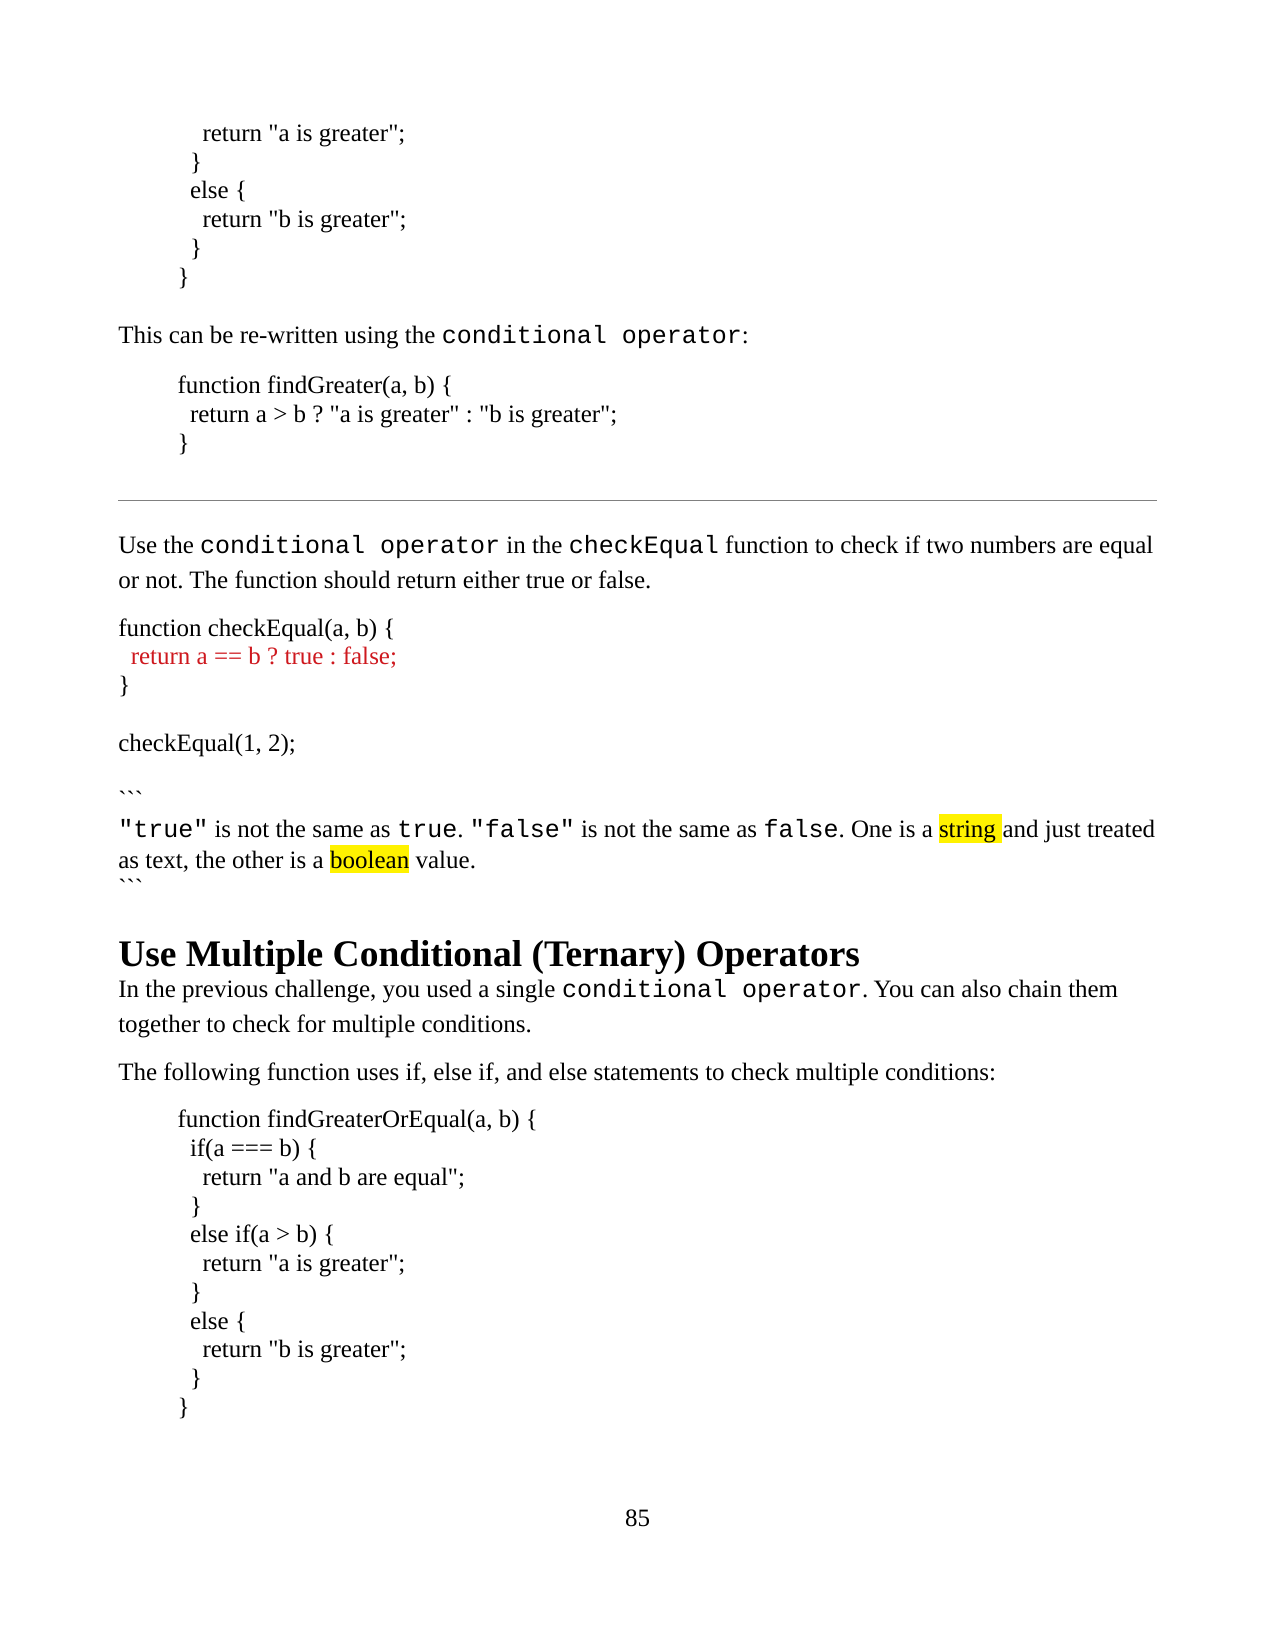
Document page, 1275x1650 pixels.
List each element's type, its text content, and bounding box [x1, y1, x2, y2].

text return a == b ? true : false; [118, 641, 1157, 670]
subtitle Use Multiple Conditional (Ternary) Operators [118, 931, 1157, 974]
text checkEqual(1, 2); [118, 728, 1157, 756]
text This can be re-written using the conditional operator: [118, 320, 1157, 351]
text In the previous challenge, you used a single conditional operator. You can also chain them together to check for multiple conditions. [118, 974, 1157, 1038]
text return "a is greater"; } else { return "b is greater"; } } [177, 118, 1098, 291]
text The following function uses if, else if, and else statements to check multiple conditions: [118, 1057, 1157, 1086]
text ``` [118, 873, 1157, 902]
text Use the conditional operator in the checkEqual function to check if two numbers are equal or not. The function should return either true or false. [118, 530, 1157, 594]
text function findGreaterOrEqual(a, b) { if(a === b) { return "a and b are equal"; } else if(a > b) { return "a is greater"; } else { return "b is greater"; } } [177, 1104, 1098, 1421]
text function findGreater(a, b) { return a > b ? "a is greater" : "b is greater"; } [177, 370, 1098, 456]
text function checkEqual(a, b) { [118, 613, 1157, 641]
text "true" is not the same as true. "false" is not the same as false. One is a string and just treated as text, the other is a boolean value. [118, 814, 1157, 873]
text } [118, 670, 1157, 699]
text ``` [118, 785, 1157, 814]
